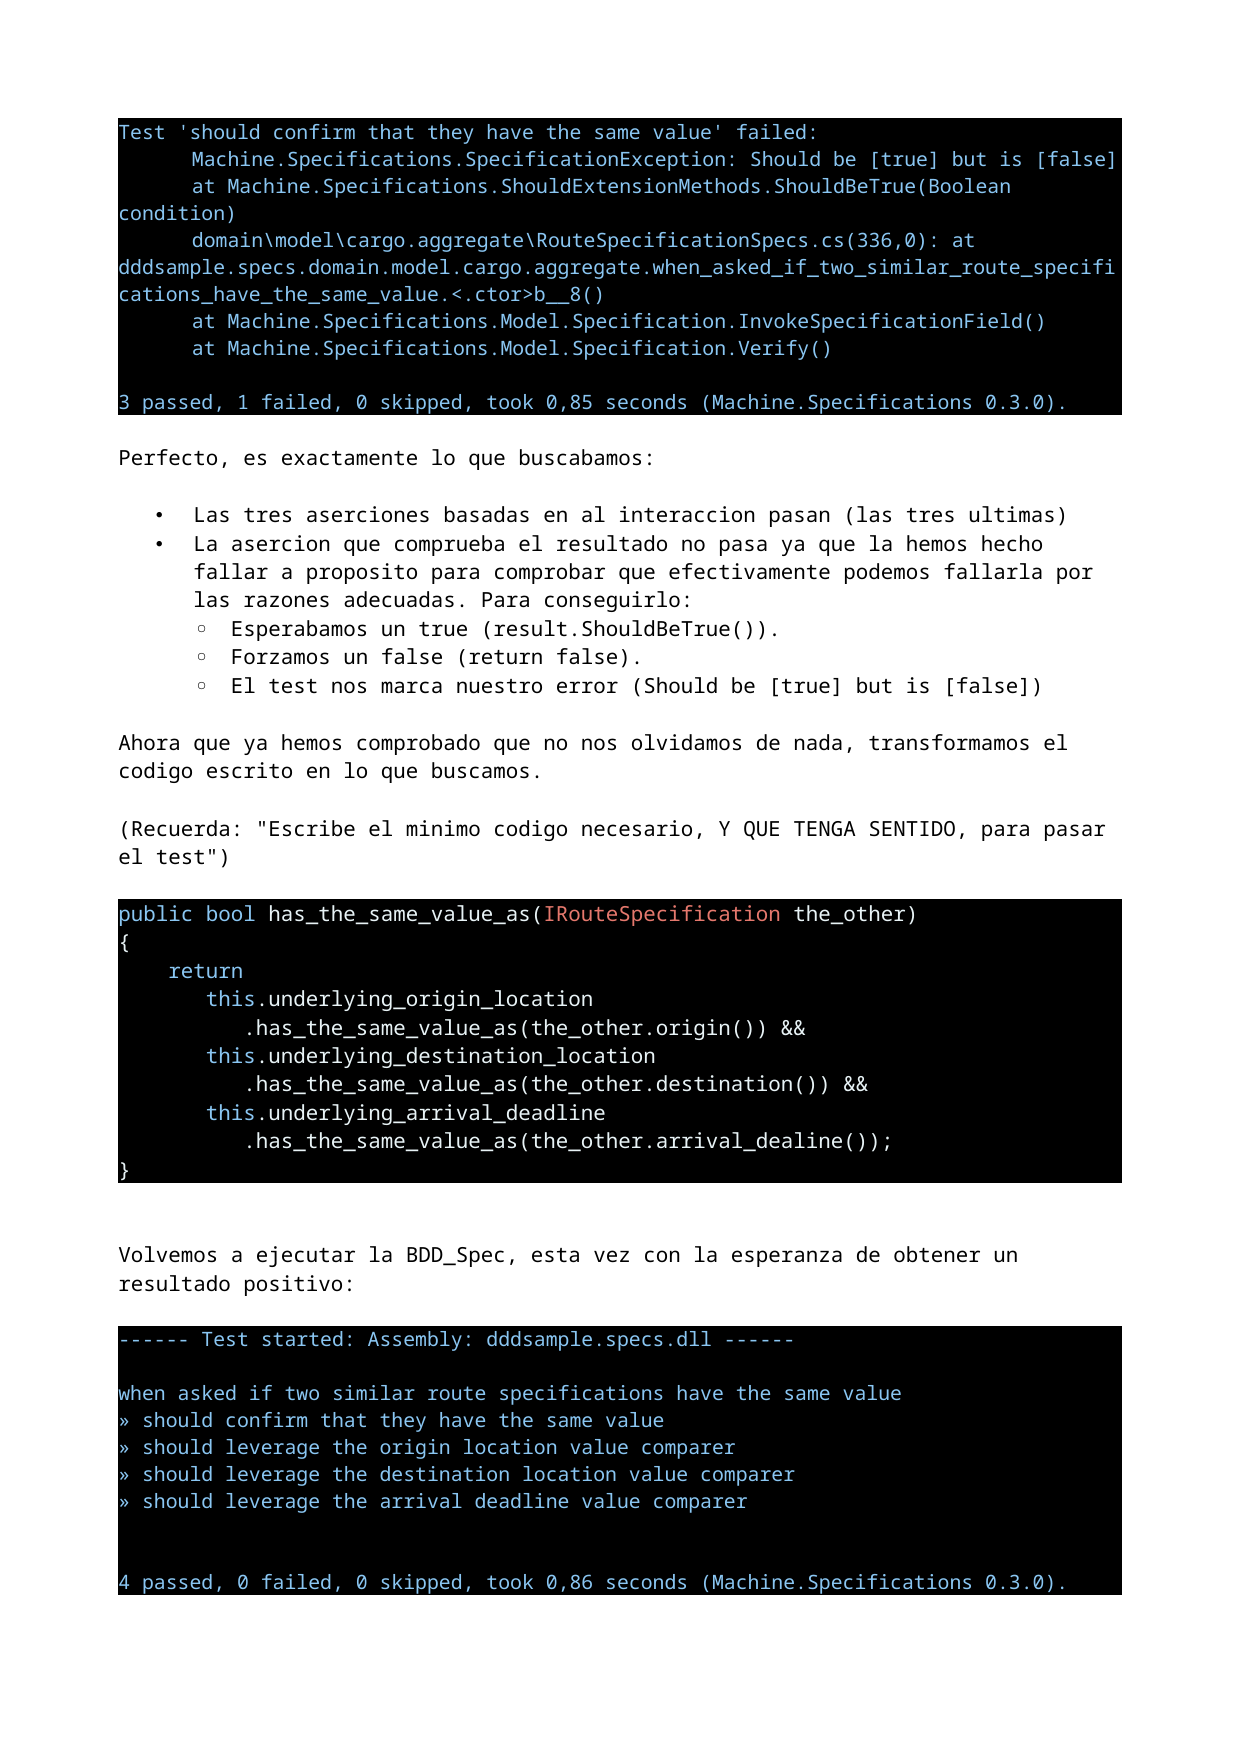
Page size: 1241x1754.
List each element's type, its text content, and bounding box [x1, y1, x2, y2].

text return [118, 956, 1122, 984]
text » should leverage the origin location value comparer [118, 1433, 1122, 1460]
list Forzamos un false (return false). [193, 642, 1122, 671]
text at Machine.Specifications.Model.Specification.InvokeSpecificationField() [118, 307, 1122, 334]
text domain\model\cargo.aggregate\RouteSpecificationSpecs.cs(336,0): at dddsample.specs.domain.model.cargo.aggregate.when_asked_if_two_similar_route_specifications_have_the_same_value.<.ctor>b__8() [118, 226, 1122, 307]
text at Machine.Specifications.Model.Specification.Verify() [118, 334, 1122, 361]
text public bool has_the_same_value_as(IRouteSpecification the_other) [118, 899, 1122, 927]
text Machine.Specifications.SpecificationException: Should be [true] but is [false] [118, 145, 1122, 172]
text { [118, 927, 1122, 956]
list Las tres aserciones basadas en al interaccion pasan (las tres ultimas) [156, 500, 1122, 529]
text .has_the_same_value_as(the_other.destination()) && [118, 1069, 1122, 1098]
text Ahora que ya hemos comprobado que no nos olvidamos de nada, transformamos el codigo escrito en lo que buscamos. [118, 728, 1122, 785]
text .has_the_same_value_as(the_other.origin()) && [118, 1013, 1122, 1041]
text 4 passed, 0 failed, 0 skipped, took 0,86 seconds (Machine.Specifications 0.3.0). [118, 1568, 1122, 1595]
list Esperabamos un true (result.ShouldBeTrue()). [193, 614, 1122, 642]
text when asked if two similar route specifications have the same value [118, 1379, 1122, 1406]
text Perfecto, es exactamente lo que buscabamos: [118, 443, 1122, 472]
text Volvemos a ejecutar la BDD_Spec, esta vez con la esperanza de obtener un resultado positivo: [118, 1240, 1122, 1297]
text » should leverage the arrival deadline value comparer [118, 1487, 1122, 1514]
text Test 'should confirm that they have the same value' failed: [118, 118, 1122, 145]
text 3 passed, 1 failed, 0 skipped, took 0,85 seconds (Machine.Specifications 0.3.0). [118, 388, 1122, 415]
list El test nos marca nuestro error (Should be [true] but is [false]) [193, 671, 1122, 699]
text (Recuerda: "Escribe el minimo codigo necesario, Y QUE TENGA SENTIDO, para pasar el test") [118, 814, 1122, 871]
text this.underlying_origin_location [118, 984, 1122, 1013]
text at Machine.Specifications.ShouldExtensionMethods.ShouldBeTrue(Boolean condition) [118, 172, 1122, 226]
list La asercion que comprueba el resultado no pasa ya que la hemos hecho fallar a proposito para comprobar que efectivamente podemos fallarla por las razones adecuadas. Para conseguirlo: [156, 529, 1122, 614]
text » should leverage the destination location value comparer [118, 1460, 1122, 1487]
text this.underlying_arrival_deadline [118, 1098, 1122, 1126]
text .has_the_same_value_as(the_other.arrival_dealine()); [118, 1126, 1122, 1155]
text this.underlying_destination_location [118, 1041, 1122, 1069]
text ------ Test started: Assembly: dddsample.specs.dll ------ [118, 1326, 1122, 1352]
text } [118, 1155, 1122, 1183]
text » should confirm that they have the same value [118, 1406, 1122, 1433]
